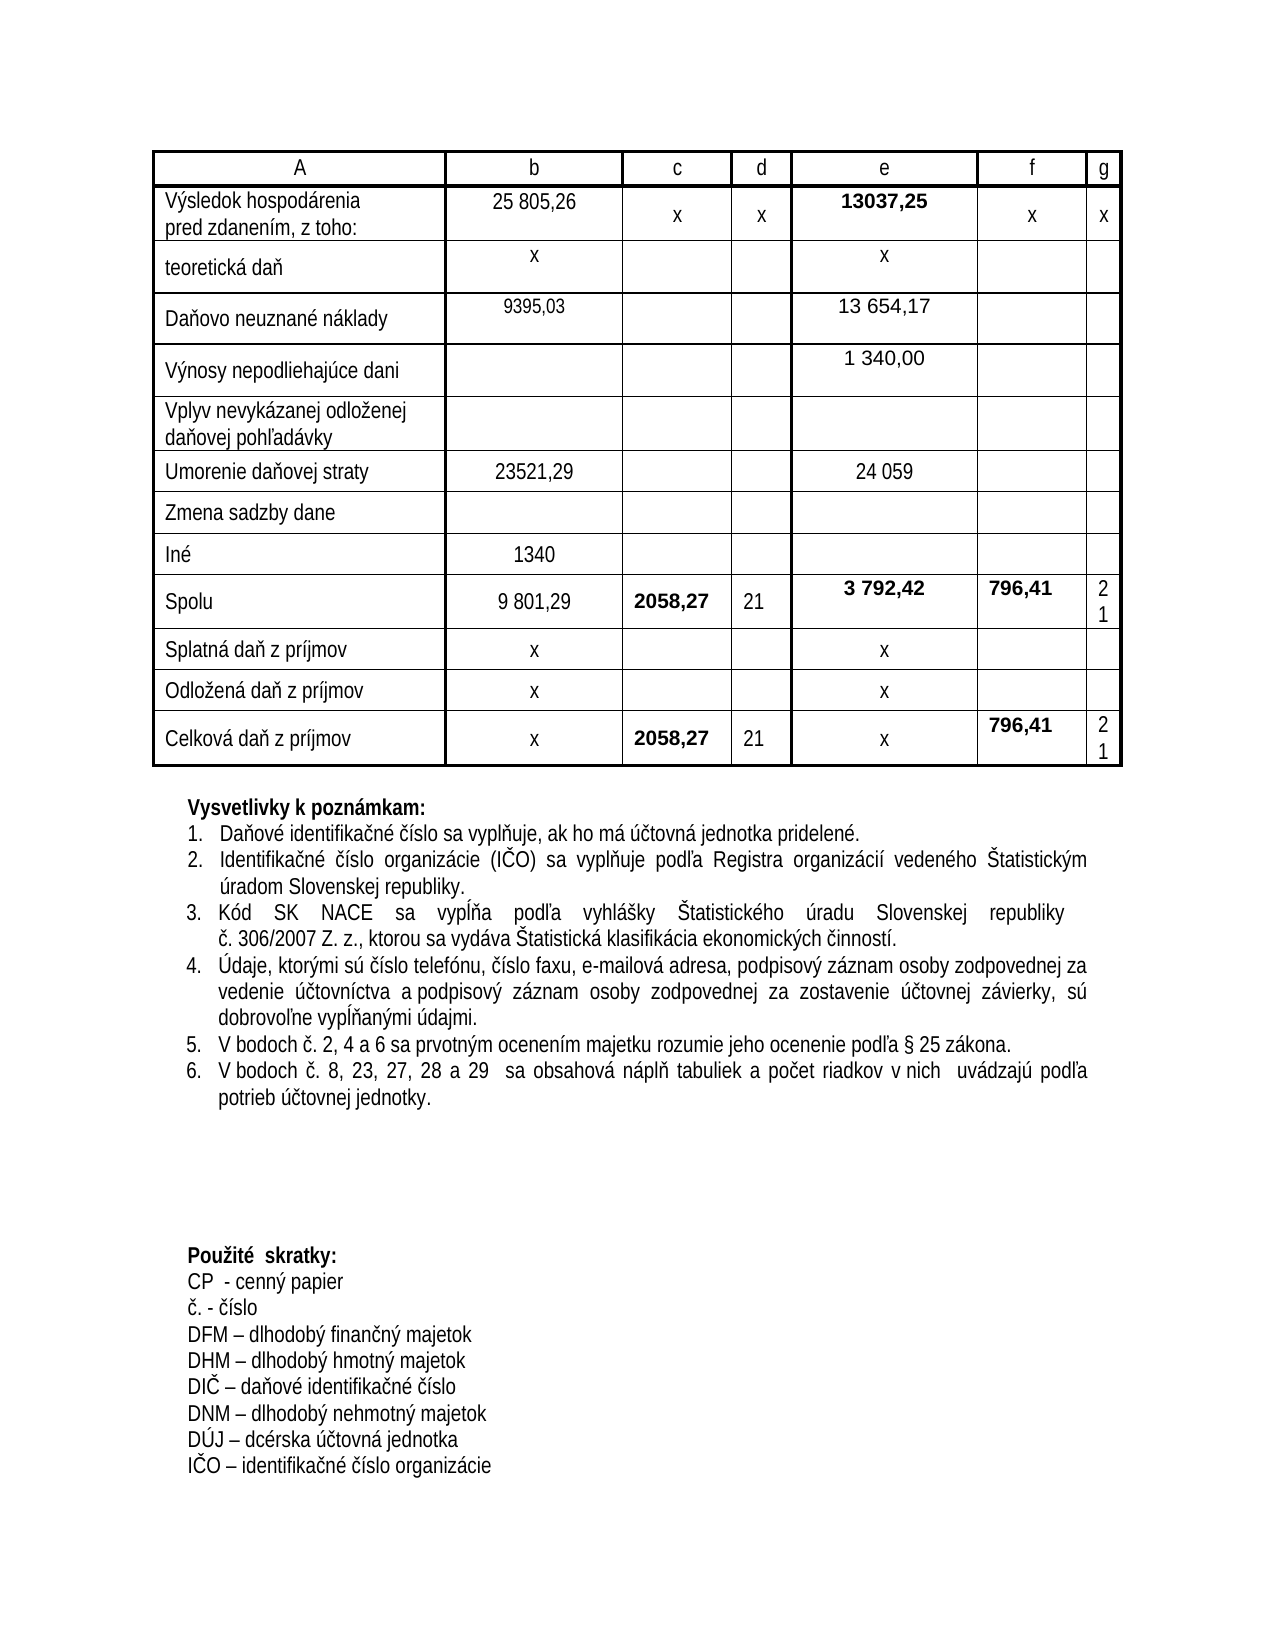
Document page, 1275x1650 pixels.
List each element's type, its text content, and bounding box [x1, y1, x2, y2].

table_cell [732, 451, 790, 491]
table_cell [978, 397, 1086, 450]
table_cell teoretická daň [155, 241, 444, 292]
table_cell [732, 670, 790, 710]
table_cell x [447, 670, 622, 710]
table_cell 1 340,00 [793, 345, 977, 396]
text DFM – dlhodobý finančný majetok [187, 1321, 1087, 1347]
table_cell [1087, 629, 1119, 669]
table_cell [447, 492, 622, 532]
table_cell [623, 345, 731, 396]
table_cell 21 [1087, 711, 1119, 764]
text DÚJ – dcérska účtovná jednotka [187, 1426, 1087, 1452]
table_cell Výnosy nepodliehajúce dani [155, 345, 444, 396]
text 2. Identifikačné číslo organizácie (IČO) sa vyplňuje podľa Registra organizácií vedeného Štatistickým úradom Slovenskej republiky. [187, 846, 1087, 899]
table_cell x [447, 711, 622, 764]
text 6. V bodoch č. 8, 23, 27, 28 a 29 sa obsahová náplň tabuliek a počet riadkov v nich uvádzajú podľa potrieb účtovnej jednotky. [186, 1057, 1087, 1110]
table_cell x [793, 241, 977, 292]
table_cell [623, 397, 731, 450]
table_cell 25 805,26 [447, 188, 622, 240]
table_cell Spolu [155, 575, 444, 628]
table_cell [1087, 492, 1119, 532]
table_cell 13 654,17 [793, 294, 977, 343]
text DNM – dlhodobý nehmotný majetok [187, 1400, 1087, 1426]
table_cell [623, 294, 731, 343]
table_cell 13037,25 [793, 188, 977, 240]
table_cell x [793, 711, 977, 764]
table_cell [732, 397, 790, 450]
table_cell A [155, 153, 444, 184]
table_cell [978, 294, 1086, 343]
text Použité skratky: [187, 1242, 1087, 1268]
table_cell 1340 [447, 534, 622, 574]
table_cell x [793, 629, 977, 669]
table_cell f [979, 153, 1085, 184]
table_cell [978, 534, 1086, 574]
table_cell [623, 534, 731, 574]
table_cell Splatná daň z príjmov [155, 629, 444, 669]
text DHM – dlhodobý hmotný majetok [187, 1347, 1087, 1373]
text Vysvetlivky k poznámkam: [187, 793, 1087, 820]
table_cell [732, 294, 790, 343]
table_cell g [1088, 153, 1119, 184]
table_cell x [447, 629, 622, 669]
table_cell 24 059 [793, 451, 977, 491]
text č. - číslo [187, 1294, 1087, 1321]
table_cell Zmena sadzby dane [155, 492, 444, 532]
table_cell [732, 629, 790, 669]
table_cell Výsledok hospodárenia pred zdanením, z toho: [155, 188, 444, 240]
table_cell 9395,03 [447, 294, 622, 343]
table_cell Umorenie daňovej straty [155, 451, 444, 491]
text CP - cenný papier [187, 1268, 1087, 1294]
table_cell [732, 345, 790, 396]
text DIČ – daňové identifikačné číslo [187, 1373, 1087, 1400]
table_cell c [624, 153, 730, 184]
table_cell [1087, 451, 1119, 491]
table_cell [732, 241, 790, 292]
table_cell [978, 345, 1086, 396]
table_cell [978, 241, 1086, 292]
table_cell 2058,27 [623, 711, 731, 764]
table_cell 21 [1087, 575, 1119, 628]
table_cell [1087, 670, 1119, 710]
table_cell Celková daň z príjmov [155, 711, 444, 764]
table_cell [1087, 397, 1119, 450]
table_cell x [793, 670, 977, 710]
table_cell [623, 492, 731, 532]
table_cell Odložená daň z príjmov [155, 670, 444, 710]
table_cell x [978, 188, 1086, 240]
table_cell x [1087, 188, 1119, 240]
table_cell [732, 534, 790, 574]
table_cell x [447, 241, 622, 292]
table_cell [623, 241, 731, 292]
table_cell [793, 492, 977, 532]
table_cell e [793, 153, 976, 184]
text IČO – identifikačné číslo organizácie [187, 1452, 1087, 1479]
table_cell d [733, 153, 790, 184]
text 1. Daňové identifikačné číslo sa vyplňuje, ak ho má účtovná jednotka pridelené. [187, 820, 1087, 846]
table_cell 9 801,29 [447, 575, 622, 628]
table_cell [623, 670, 731, 710]
table_cell [978, 451, 1086, 491]
table_cell [978, 670, 1086, 710]
table_cell Vplyv nevykázanej odloženej daňovej pohľadávky [155, 397, 444, 450]
table_cell [793, 534, 977, 574]
table_cell x [623, 188, 731, 240]
table_cell [447, 397, 622, 450]
table_cell b [447, 153, 621, 184]
table_cell [978, 629, 1086, 669]
table_cell [1087, 294, 1119, 343]
table_cell 796,41 [978, 711, 1086, 764]
table_cell x [732, 188, 790, 240]
table_cell [1087, 345, 1119, 396]
table_cell Daňovo neuznané náklady [155, 294, 444, 343]
table_cell [978, 492, 1086, 532]
table_cell [623, 451, 731, 491]
table_cell [793, 397, 977, 450]
table_cell 3 792,42 [793, 575, 977, 628]
text 3. Kód SK NACE sa vypĺňa podľa vyhlášky Štatistického úradu Slovenskej republiky č. 306/2007 Z. z., ktorou sa vydáva Štatistická klasifikácia ekonomických činností. [186, 899, 1087, 952]
table_cell [1087, 534, 1119, 574]
text 5. V bodoch č. 2, 4 a 6 sa prvotným ocenením majetku rozumie jeho ocenenie podľa § 25 zákona. [186, 1031, 1087, 1057]
table_cell [732, 492, 790, 532]
table_cell [623, 629, 731, 669]
table_cell 2058,27 [623, 575, 731, 628]
table_cell Iné [155, 534, 444, 574]
table_cell 23521,29 [447, 451, 622, 491]
table_cell 796,41 [978, 575, 1086, 628]
table_cell 21 [732, 711, 790, 764]
table_cell [1087, 241, 1119, 292]
table_cell 21 [732, 575, 790, 628]
text 4. Údaje, ktorými sú číslo telefónu, číslo faxu, e-mailová adresa, podpisový záznam osoby zodpovednej za vedenie účtovníctva a podpisový záznam osoby zodpovednej za zostavenie účtovnej závierky, sú dobrovoľne vypĺňanými údajmi. [186, 952, 1087, 1031]
table_cell [447, 345, 622, 396]
